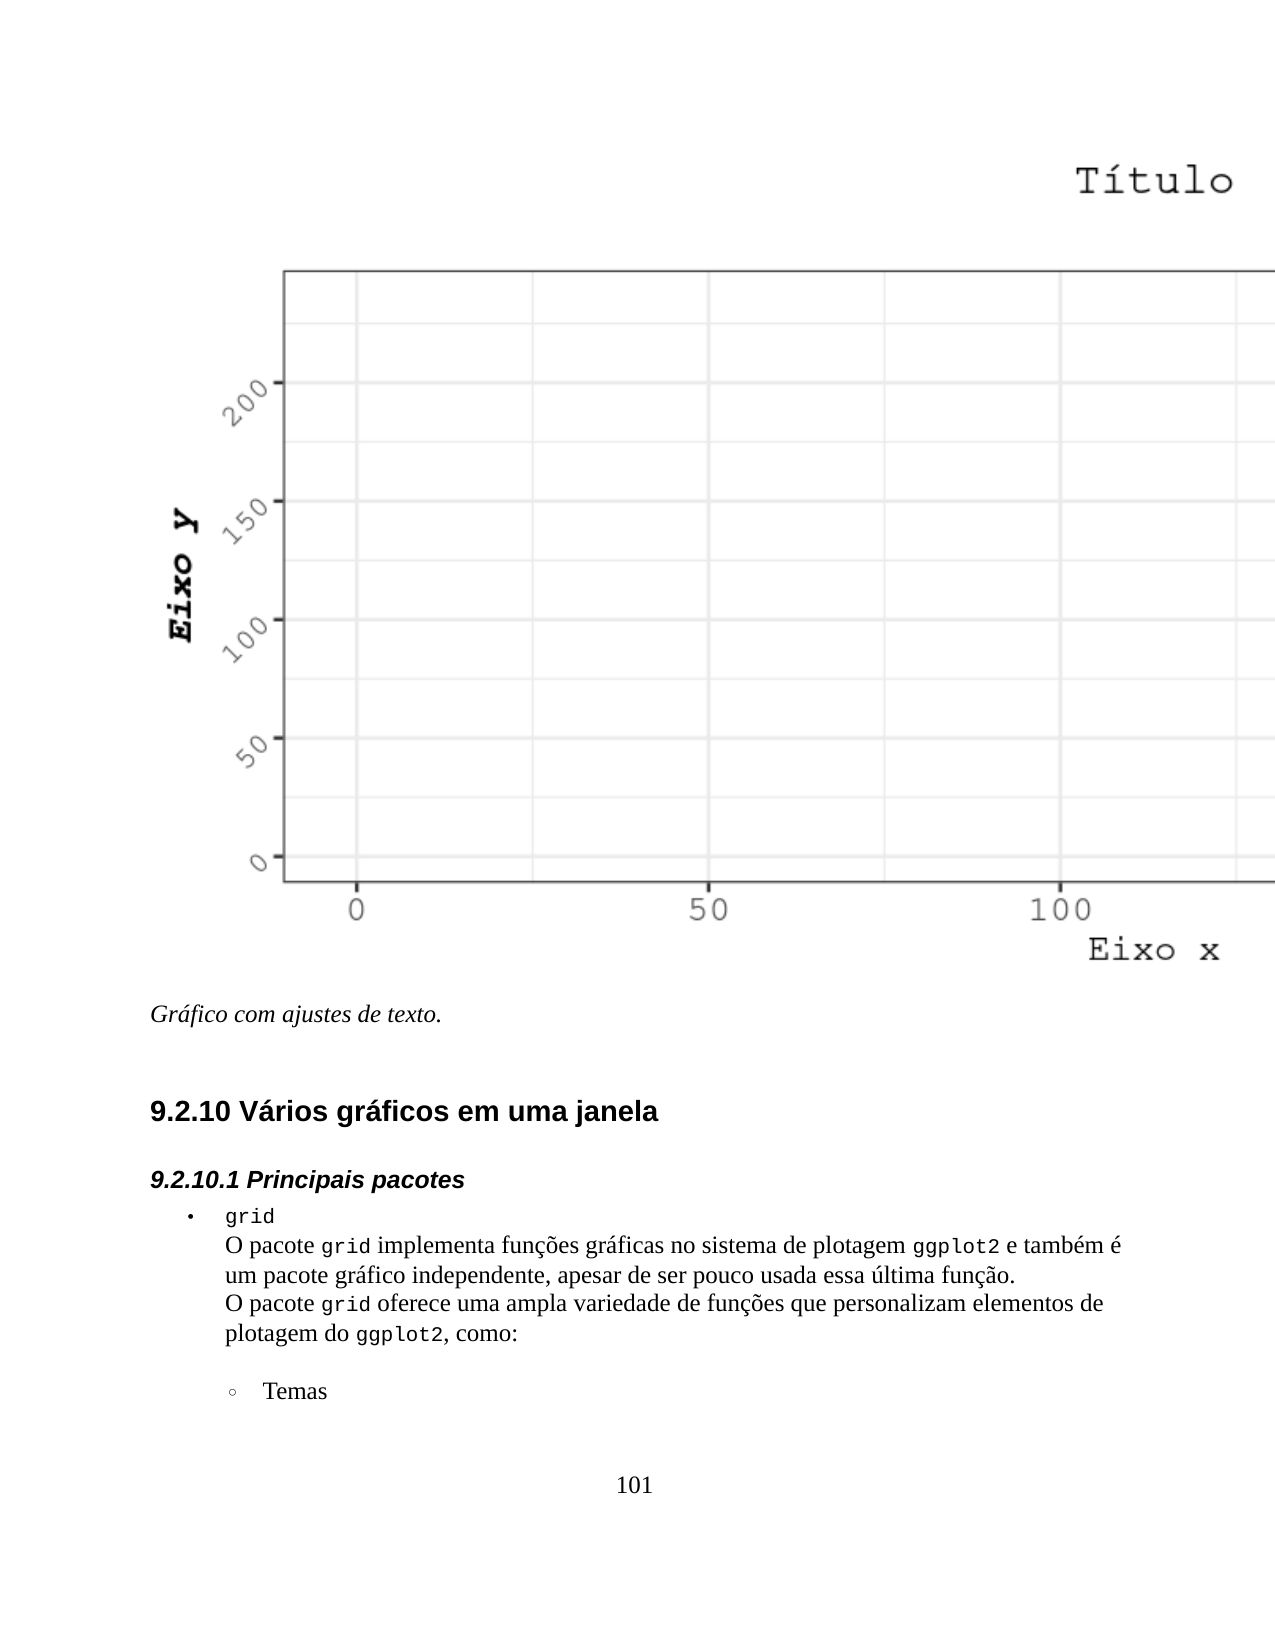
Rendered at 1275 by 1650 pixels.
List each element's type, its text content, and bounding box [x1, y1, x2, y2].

picture [150, 150, 1275, 987]
list grid O pacote grid implementa funções gráficas no sistema de plotagem ggplot2 e também é um pacote gráfico independente, apesar de ser pouco usada essa última função. O pacote grid oferece uma ampla variedade de funções que personalizam elementos de plotagem do ggplot2, como: [187, 1206, 1125, 1376]
list Temas [225, 1376, 1125, 1434]
subtitle 9.2.10 Vários gráficos em uma janela [150, 1094, 1125, 1128]
text Gráfico com ajustes de texto. [150, 999, 1125, 1028]
subtitle 9.2.10.1 Principais pacotes [150, 1165, 1125, 1194]
